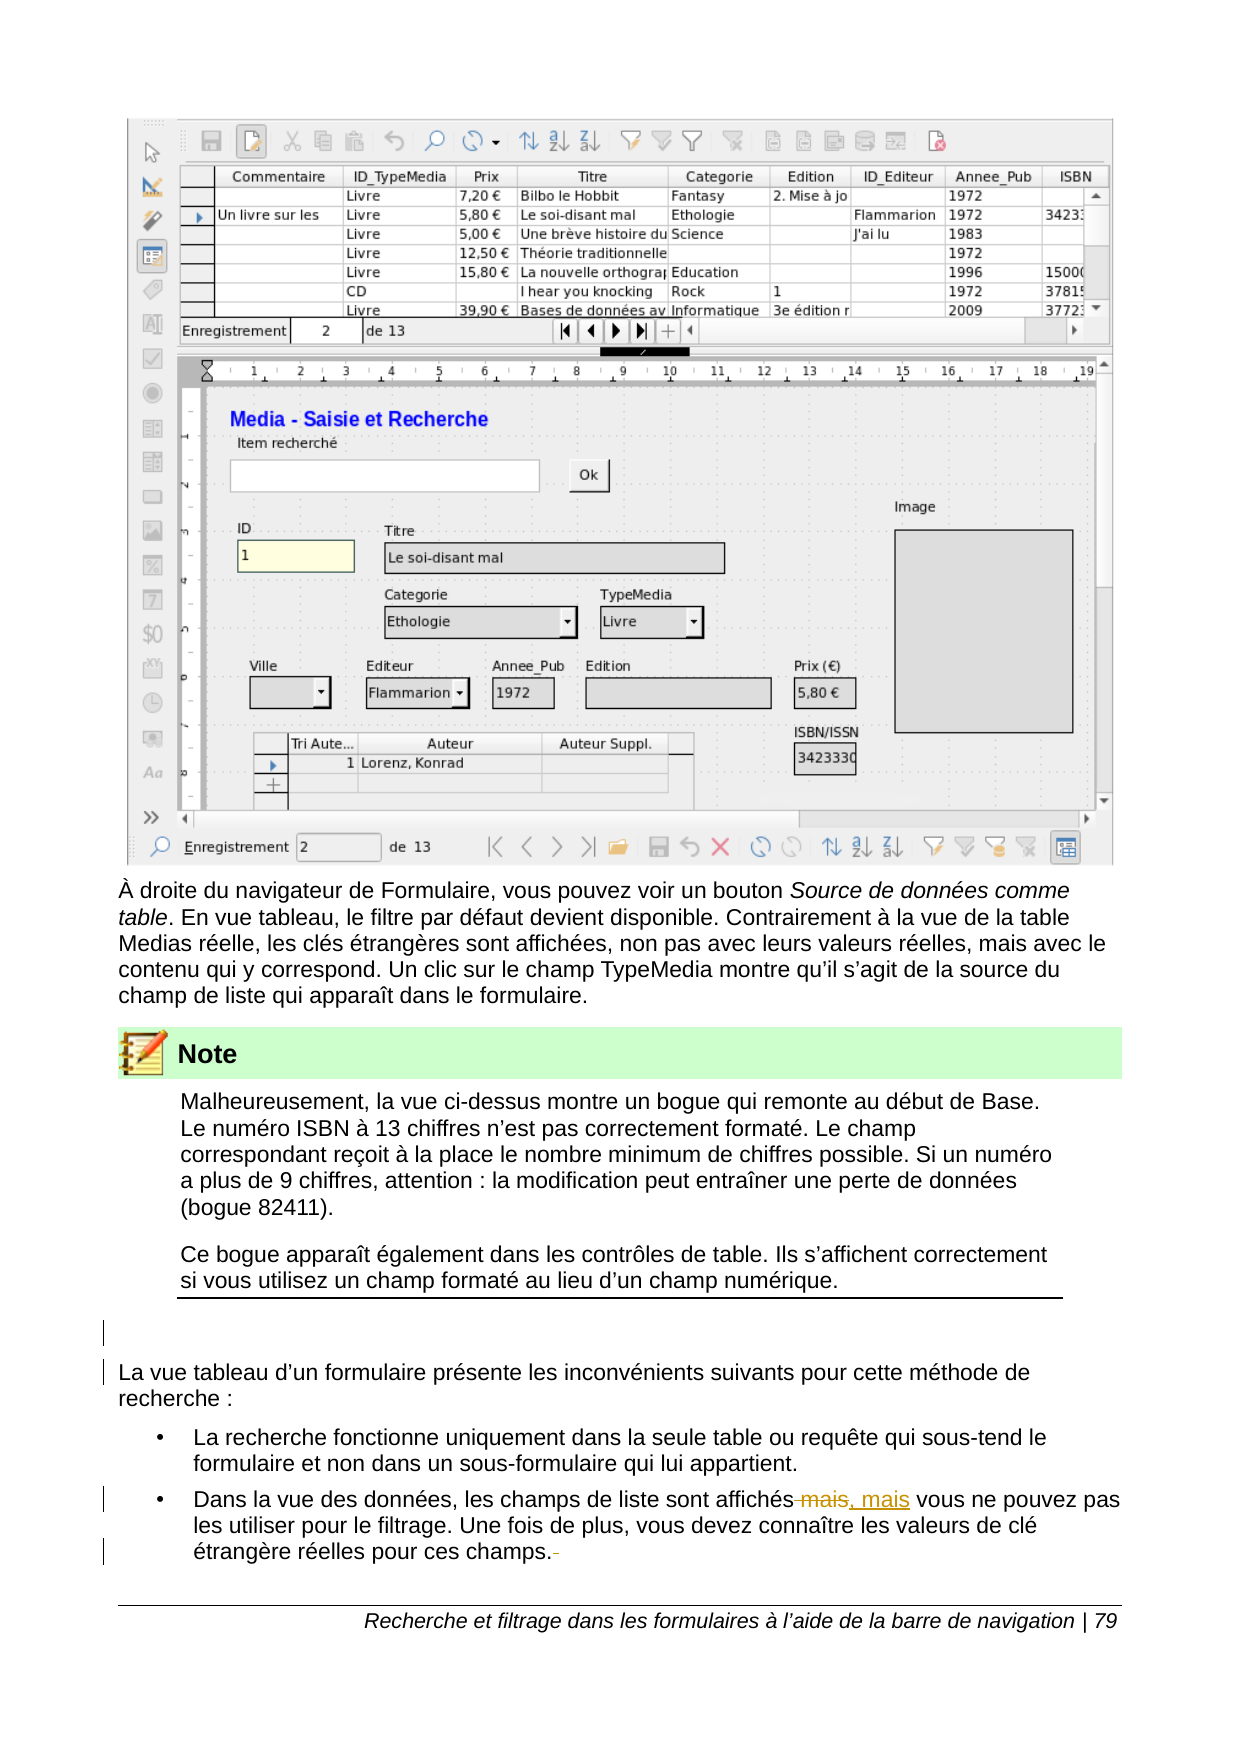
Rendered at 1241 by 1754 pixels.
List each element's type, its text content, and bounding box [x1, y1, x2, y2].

picture [119, 1028, 170, 1079]
list Note [118, 1027, 1122, 1079]
text Malheureusement, la vue ci-dessus montre un bogue qui remonte au début de Base. Le numéro ISBN à 13 chiffres n’est pas correctement formaté. Le champ correspondant reçoit à la place le nombre minimum de chiffres possible. Si un numéro a plus de 9 chiffres, attention : la modification peut entraîner une perte de données (bogue 82411). [177, 1085, 1063, 1220]
list Dans la vue des données, les champs de liste sont affichés, mais vous ne pouvez pas les utiliser pour le filtrage. Une fois de plus, vous devez connaître les valeurs de clé étrangère réelles pour ces champs. [156, 1486, 1122, 1565]
list La recherche fonctionne uniquement dans la seule table ou requête qui sous-tend le formulaire et non dans un sous-formulaire qui lui appartient. [156, 1424, 1122, 1477]
text Ce bogue apparaît également dans les contrôles de table. Ils s’affichent correctement si vous utilisez un champ formaté au lieu d’un champ numérique. [177, 1238, 1063, 1297]
list La vue tableau d’un formulaire présente les inconvénients suivants pour cette méthode de recherche : [118, 1359, 1122, 1412]
text À droite du navigateur de Formulaire, vous pouvez voir un bouton Source de données comme table. En vue tableau, le filtre par défaut devient disponible. Contrairement à la vue de la table Medias réelle, les clés étrangères sont affichées, non pas avec leurs valeurs réelles, mais avec le contenu qui y correspond. Un clic sur le champ TypeMedia montre qu’il s’agit de la source du champ de liste qui apparaît dans le formulaire. [118, 877, 1122, 1009]
